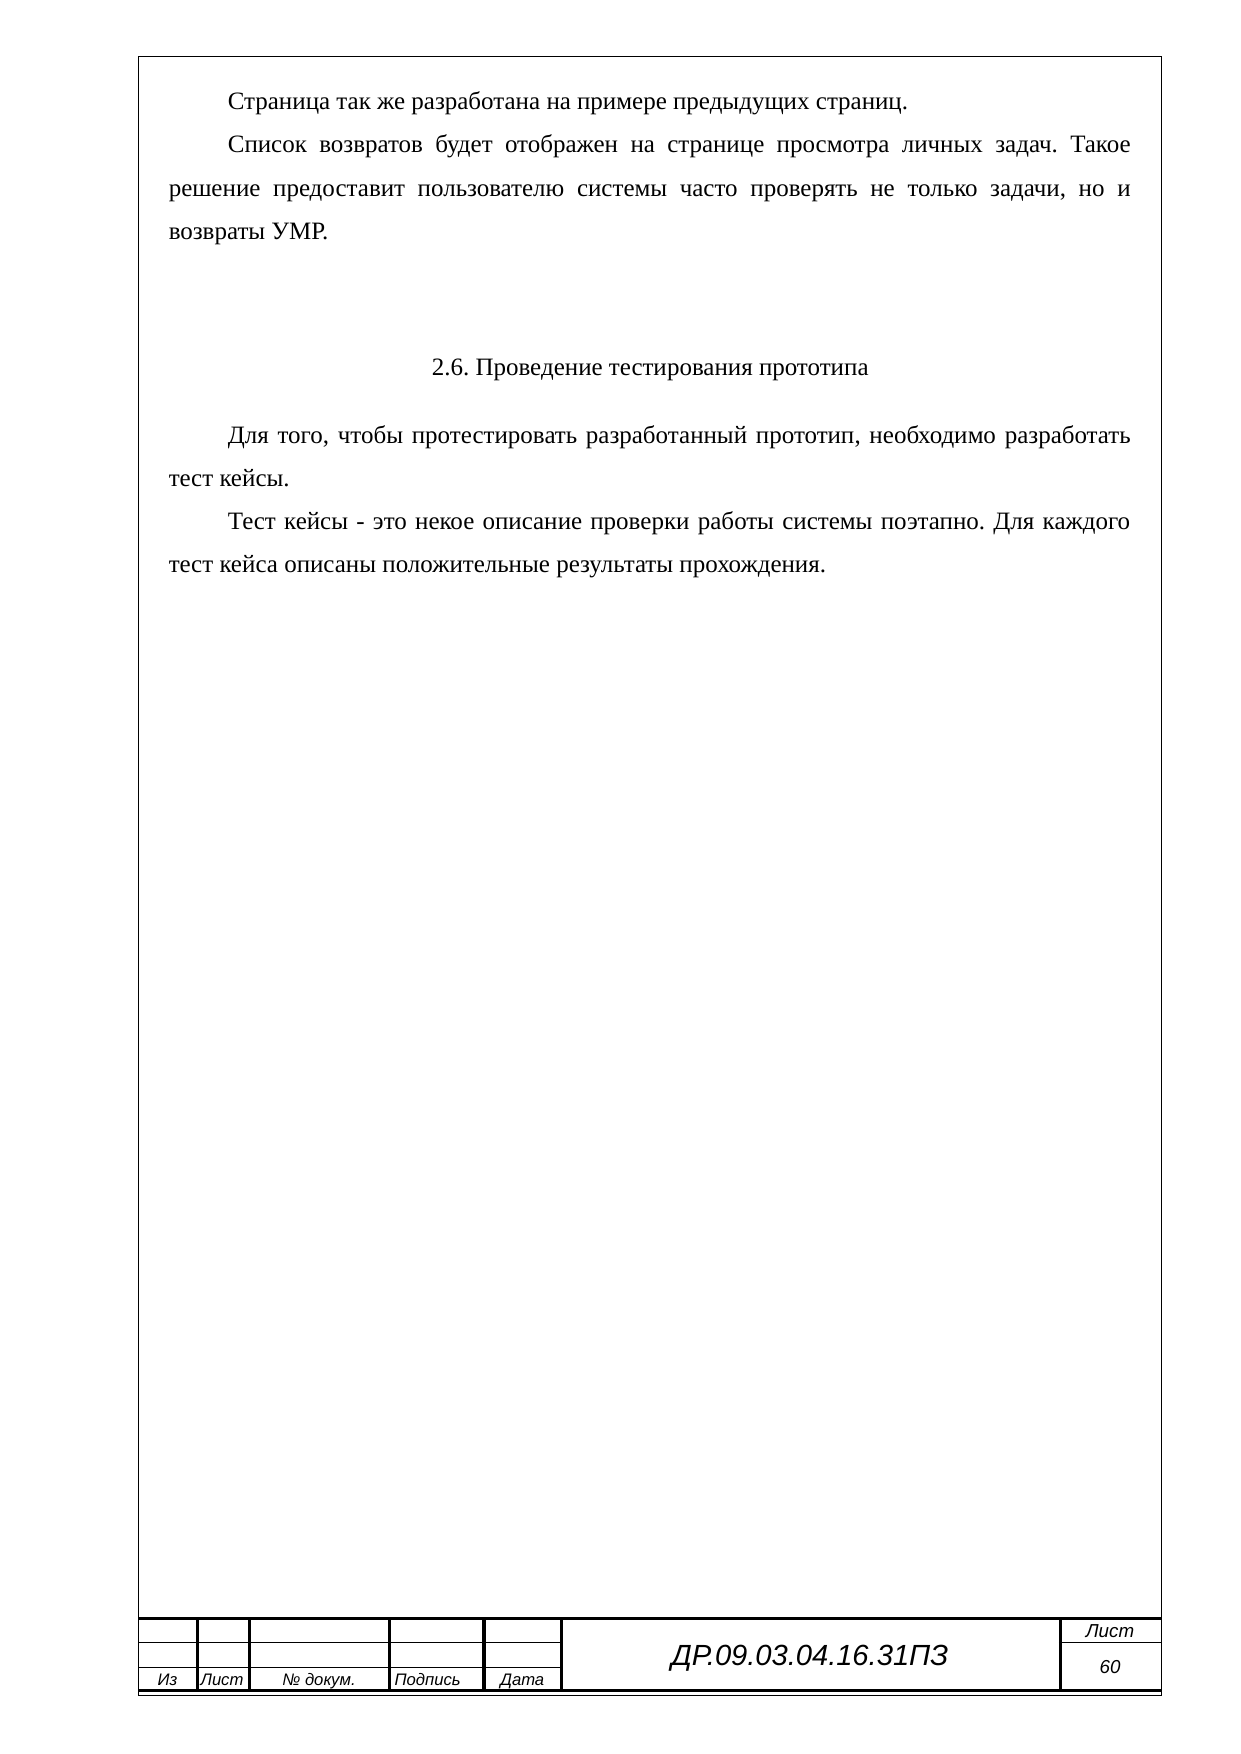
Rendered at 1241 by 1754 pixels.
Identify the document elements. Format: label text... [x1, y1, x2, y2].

text Страница так же разработана на примере предыдущих страниц. [168, 86, 1132, 115]
text Тест кейсы - это некое описание проверки работы системы поэтапно. Для каждого тест кейса описаны положительные результаты прохождения. [168, 506, 1132, 578]
text Список возвратов будет отображен на странице просмотра личных задач. Такое решение предоставит пользователю системы часто проверять не только задачи, но и возвраты УМР. [168, 129, 1132, 244]
text Для того, чтобы протестировать разработанный прототип, необходимо разработать тест кейсы. [168, 420, 1132, 492]
subtitle 2.6. Проведение тестирования прототипа [168, 352, 1132, 381]
